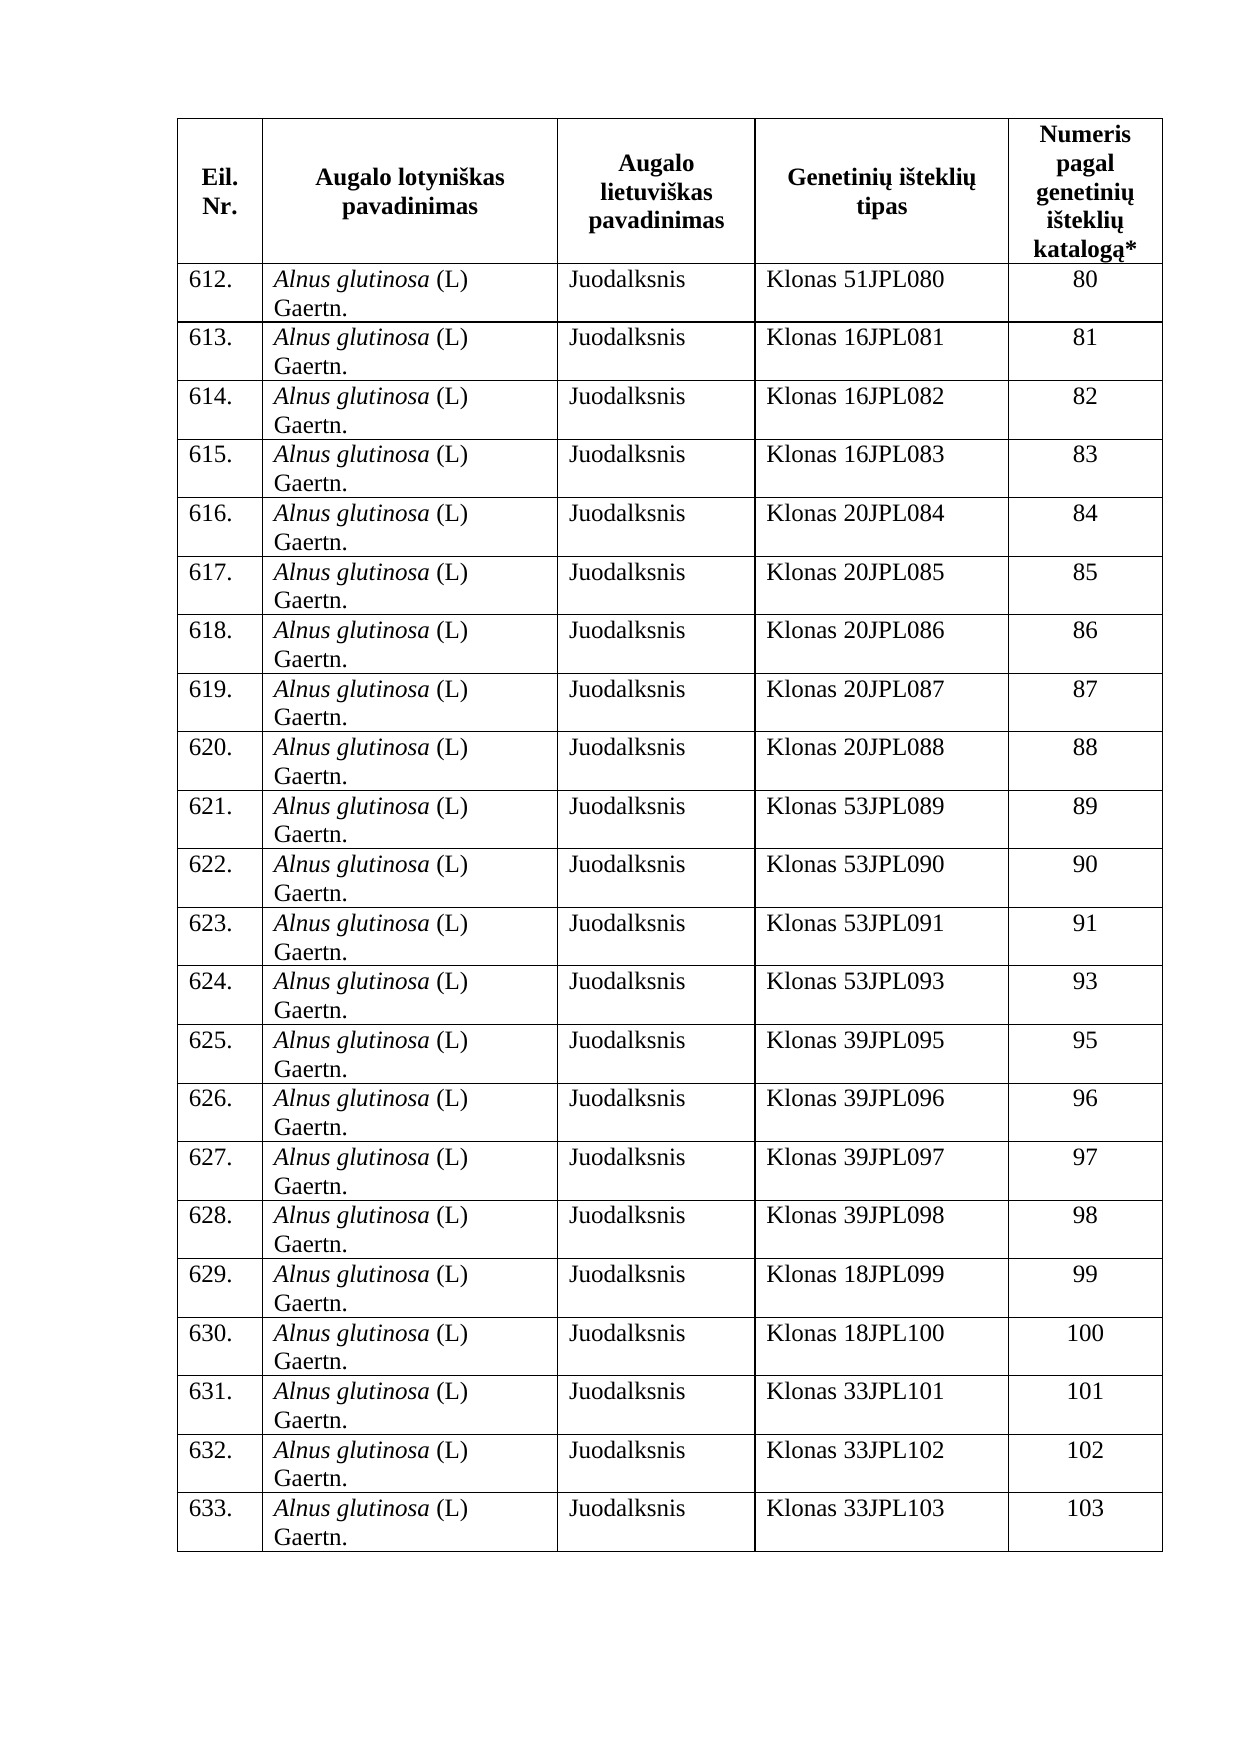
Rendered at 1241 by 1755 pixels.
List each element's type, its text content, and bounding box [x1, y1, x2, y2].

table_cell Alnus glutinosa (L) Gaertn. [263, 1376, 557, 1434]
table_cell 90 [1009, 849, 1162, 907]
table_cell 81 [1009, 323, 1162, 380]
table_cell 619. [178, 674, 262, 731]
table_cell Alnus glutinosa (L) Gaertn. [263, 615, 557, 673]
table_cell Alnus glutinosa (L) Gaertn. [263, 732, 557, 790]
table_cell 630. [178, 1318, 262, 1375]
table_header Eil. Nr. [178, 119, 262, 263]
table_cell Klonas 39JPL095 [756, 1025, 1008, 1082]
table_cell Klonas 53JPL091 [756, 908, 1008, 965]
table_cell Klonas 16JPL082 [756, 381, 1008, 438]
table_cell Alnus glutinosa (L) Gaertn. [263, 1201, 557, 1258]
table_cell 625. [178, 1025, 262, 1082]
table_cell 624. [178, 966, 262, 1024]
table_cell Juodalksnis [558, 498, 754, 556]
table_cell Alnus glutinosa (L) Gaertn. [263, 1435, 557, 1492]
table_cell 617. [178, 557, 262, 614]
table_cell Klonas 53JPL089 [756, 791, 1008, 848]
table_cell 88 [1009, 732, 1162, 790]
table_cell 85 [1009, 557, 1162, 614]
table_cell Juodalksnis [558, 323, 754, 380]
table_cell Alnus glutinosa (L) Gaertn. [263, 966, 557, 1024]
table_cell Alnus glutinosa (L) Gaertn. [263, 1084, 557, 1141]
table_cell Alnus glutinosa (L) Gaertn. [263, 1259, 557, 1317]
table_cell 99 [1009, 1259, 1162, 1317]
table_cell 82 [1009, 381, 1162, 438]
table_header Numeris pagal genetinių išteklių katalogą* [1009, 119, 1162, 263]
table_cell Juodalksnis [558, 1376, 754, 1434]
table_cell Klonas 20JPL088 [756, 732, 1008, 790]
table_cell Alnus glutinosa (L) Gaertn. [263, 323, 557, 380]
table_cell Klonas 18JPL099 [756, 1259, 1008, 1317]
table_cell Klonas 53JPL093 [756, 966, 1008, 1024]
table_cell Juodalksnis [558, 674, 754, 731]
table_cell Alnus glutinosa (L) Gaertn. [263, 1493, 557, 1551]
table_cell Juodalksnis [558, 1259, 754, 1317]
table_cell 633. [178, 1493, 262, 1551]
table_cell Juodalksnis [558, 440, 754, 497]
table_cell 80 [1009, 264, 1162, 321]
table_cell Klonas 18JPL100 [756, 1318, 1008, 1375]
table_cell Alnus glutinosa (L) Gaertn. [263, 498, 557, 556]
table_cell 612. [178, 264, 262, 321]
table_cell 86 [1009, 615, 1162, 673]
table_cell Juodalksnis [558, 908, 754, 965]
table_header Genetinių išteklių tipas [756, 119, 1008, 263]
table_cell Klonas 39JPL098 [756, 1201, 1008, 1258]
table_cell 97 [1009, 1142, 1162, 1199]
table_cell 100 [1009, 1318, 1162, 1375]
table_cell 616. [178, 498, 262, 556]
table_cell Juodalksnis [558, 557, 754, 614]
table_cell 626. [178, 1084, 262, 1141]
table_cell 623. [178, 908, 262, 965]
table_cell Klonas 33JPL103 [756, 1493, 1008, 1551]
table_cell 613. [178, 323, 262, 380]
table_cell Klonas 20JPL086 [756, 615, 1008, 673]
table_cell 95 [1009, 1025, 1162, 1082]
table_cell Klonas 20JPL084 [756, 498, 1008, 556]
table_cell Juodalksnis [558, 1318, 754, 1375]
table_cell Alnus glutinosa (L) Gaertn. [263, 1142, 557, 1199]
table_cell Klonas 51JPL080 [756, 264, 1008, 321]
table_cell Klonas 20JPL085 [756, 557, 1008, 614]
table_cell 102 [1009, 1435, 1162, 1492]
table_cell 91 [1009, 908, 1162, 965]
table_cell 93 [1009, 966, 1162, 1024]
table_cell Alnus glutinosa (L) Gaertn. [263, 1318, 557, 1375]
table_cell Juodalksnis [558, 1084, 754, 1141]
table_cell Alnus glutinosa (L) Gaertn. [263, 1025, 557, 1082]
table_cell 87 [1009, 674, 1162, 731]
table_cell Juodalksnis [558, 732, 754, 790]
table_cell Klonas 39JPL096 [756, 1084, 1008, 1141]
table_cell Juodalksnis [558, 1201, 754, 1258]
table_cell Juodalksnis [558, 264, 754, 321]
table_cell Alnus glutinosa (L) Gaertn. [263, 557, 557, 614]
table_cell 614. [178, 381, 262, 438]
table_cell Alnus glutinosa (L) Gaertn. [263, 791, 557, 848]
table_cell 615. [178, 440, 262, 497]
table_cell Alnus glutinosa (L) Gaertn. [263, 674, 557, 731]
table_cell 631. [178, 1376, 262, 1434]
table_cell 632. [178, 1435, 262, 1492]
table_cell 89 [1009, 791, 1162, 848]
table_cell 622. [178, 849, 262, 907]
table_cell 84 [1009, 498, 1162, 556]
table_cell Juodalksnis [558, 1435, 754, 1492]
table_cell Alnus glutinosa (L) Gaertn. [263, 264, 557, 321]
table_cell Juodalksnis [558, 1493, 754, 1551]
table_cell Klonas 39JPL097 [756, 1142, 1008, 1199]
table_cell 618. [178, 615, 262, 673]
table_cell Alnus glutinosa (L) Gaertn. [263, 849, 557, 907]
table_cell 101 [1009, 1376, 1162, 1434]
table_cell Juodalksnis [558, 1025, 754, 1082]
table_cell 620. [178, 732, 262, 790]
table_cell 621. [178, 791, 262, 848]
table_cell Juodalksnis [558, 849, 754, 907]
table_cell Juodalksnis [558, 791, 754, 848]
table_cell Juodalksnis [558, 615, 754, 673]
table_cell Klonas 33JPL102 [756, 1435, 1008, 1492]
table_cell Klonas 53JPL090 [756, 849, 1008, 907]
table_cell 629. [178, 1259, 262, 1317]
table_cell Klonas 16JPL081 [756, 323, 1008, 380]
table_cell Klonas 33JPL101 [756, 1376, 1008, 1434]
table_cell 627. [178, 1142, 262, 1199]
table_header Augalo lietuviškas pavadinimas [558, 119, 754, 263]
table_header Augalo lotyniškas pavadinimas [263, 119, 557, 263]
table_cell 103 [1009, 1493, 1162, 1551]
table_cell 83 [1009, 440, 1162, 497]
table_cell 98 [1009, 1201, 1162, 1258]
table_cell Alnus glutinosa (L) Gaertn. [263, 440, 557, 497]
table_cell Juodalksnis [558, 966, 754, 1024]
table_cell Klonas 16JPL083 [756, 440, 1008, 497]
table_cell Juodalksnis [558, 381, 754, 438]
table_cell Alnus glutinosa (L) Gaertn. [263, 908, 557, 965]
table_cell 96 [1009, 1084, 1162, 1141]
table_cell Juodalksnis [558, 1142, 754, 1199]
table_cell Alnus glutinosa (L) Gaertn. [263, 381, 557, 438]
table_cell Klonas 20JPL087 [756, 674, 1008, 731]
table_cell 628. [178, 1201, 262, 1258]
